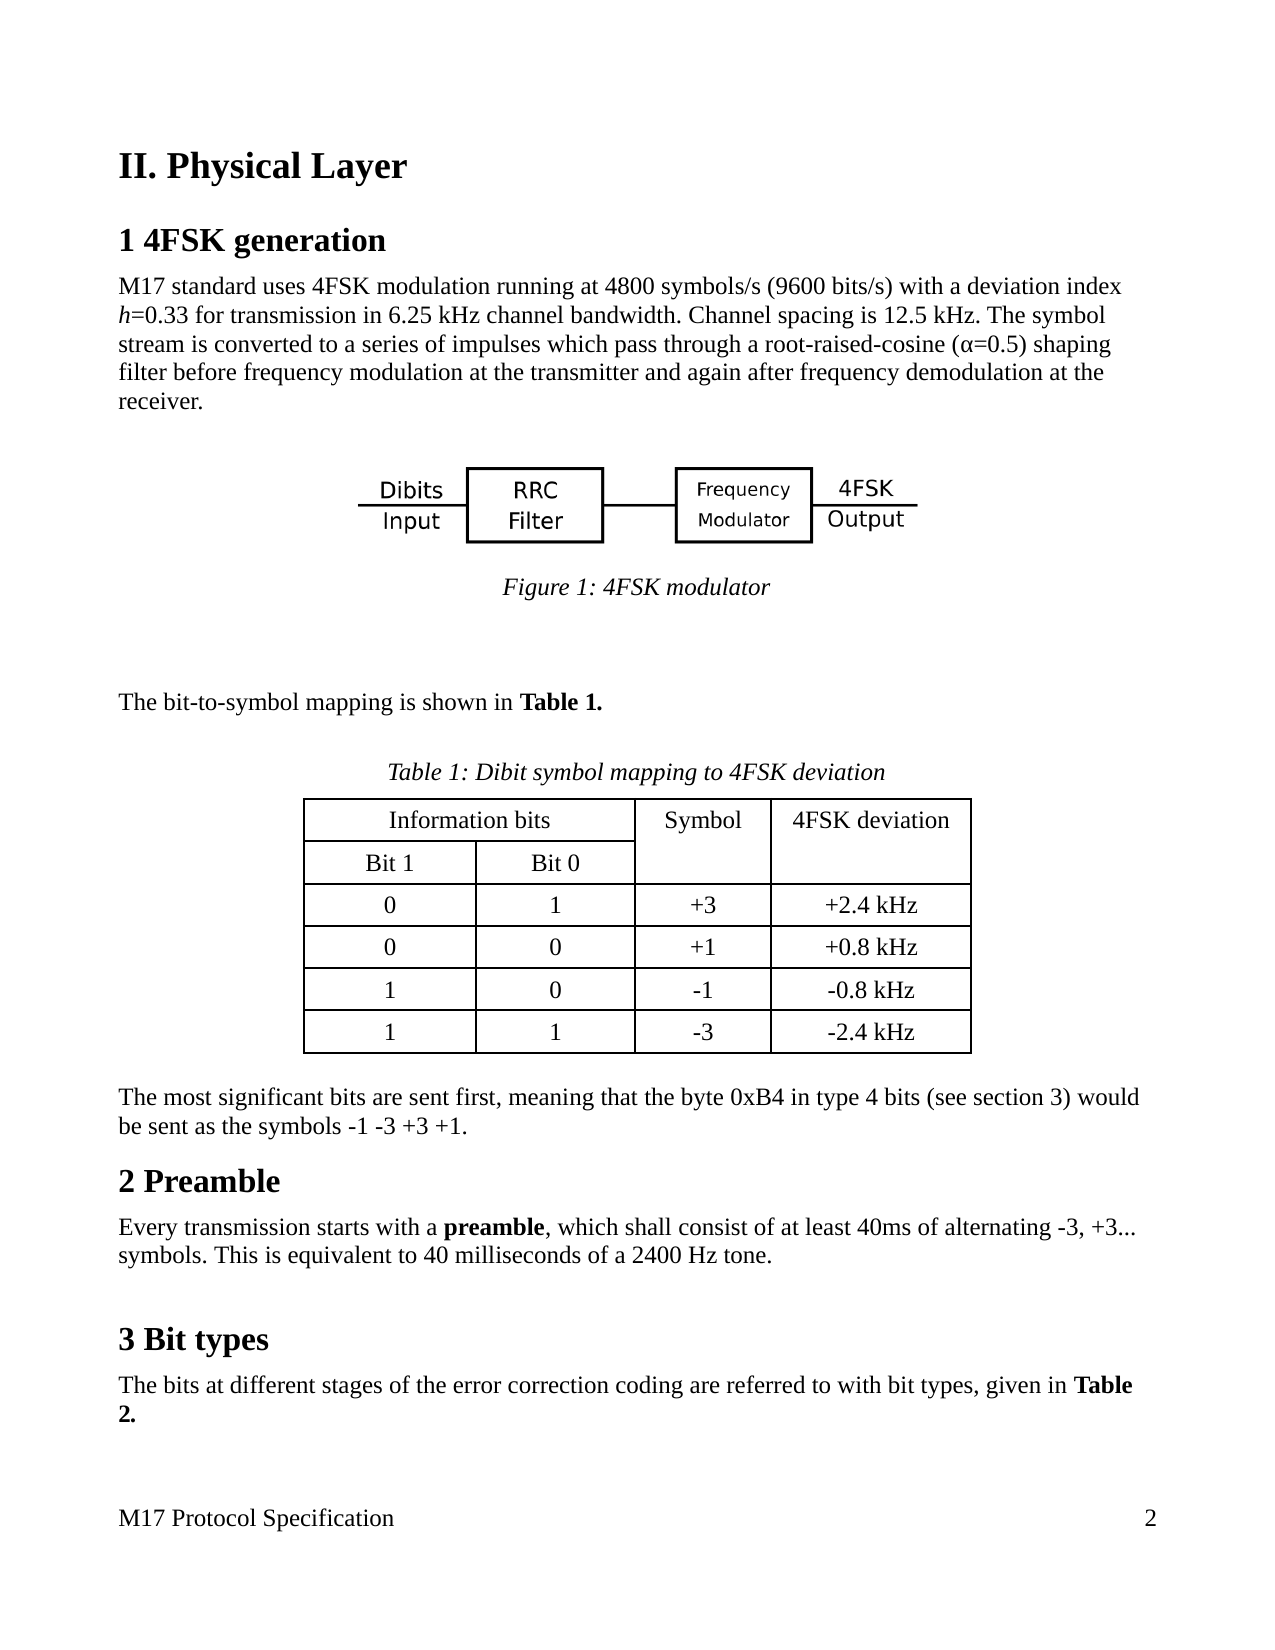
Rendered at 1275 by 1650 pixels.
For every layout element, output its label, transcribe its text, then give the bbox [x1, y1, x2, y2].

table_cell +0.8 kHz [772, 927, 970, 967]
table_header Symbol [636, 800, 770, 882]
table_cell 1 [477, 885, 634, 925]
table_cell 1 [305, 969, 475, 1009]
table_cell -3 [636, 1011, 770, 1052]
subtitle II. Physical Layer [118, 143, 1157, 187]
text Every transmission starts with a preamble, which shall consist of at least 40ms of alternating -3, +3... symbols. This is equivalent to 40 milliseconds of a 2400 Hz tone. [118, 1212, 1157, 1269]
table_cell +2.4 kHz [772, 885, 970, 925]
table_header Information bits [305, 800, 634, 840]
table_cell Bit 0 [477, 842, 634, 882]
text The bit-to-symbol mapping is shown in Table 1. [118, 687, 1157, 715]
table_cell +3 [636, 885, 770, 925]
text Table 1: Dibit symbol mapping to 4FSK deviation [118, 757, 1157, 785]
table_cell 0 [477, 969, 634, 1009]
table_cell 1 [477, 1011, 634, 1052]
table_cell -1 [636, 969, 770, 1009]
table_cell 0 [305, 927, 475, 967]
table_cell 0 [305, 885, 475, 925]
subtitle 2 Preamble [118, 1161, 1157, 1199]
table_cell +1 [636, 927, 770, 967]
text The bits at different stages of the error correction coding are referred to with bit types, given in Table 2. [118, 1370, 1157, 1428]
table_cell -2.4 kHz [772, 1011, 970, 1052]
picture [329, 439, 946, 572]
table_cell 0 [477, 927, 634, 967]
text The most significant bits are sent first, meaning that the byte 0xB4 in type 4 bits (see section 3) would be sent as the symbols -1 -3 +3 +1. [118, 1082, 1157, 1140]
subtitle 3 Bit types [118, 1319, 1157, 1358]
table_cell 1 [305, 1011, 475, 1052]
text Figure 1: 4FSK modulator [330, 572, 945, 600]
subtitle 1 4FSK generation [118, 220, 1157, 259]
text M17 standard uses 4FSK modulation running at 4800 symbols/s (9600 bits/s) with a deviation index h=0.33 for transmission in 6.25 kHz channel bandwidth. Channel spacing is 12.5 kHz. The symbol stream is converted to a series of impulses which pass through a root-raised-cosine (α=0.5) shaping filter before frequency modulation at the transmitter and again after frequency demodulation at the receiver. [118, 271, 1157, 415]
table_header 4FSK deviation [772, 800, 970, 882]
table_cell Bit 1 [305, 842, 475, 882]
table_cell -0.8 kHz [772, 969, 970, 1009]
